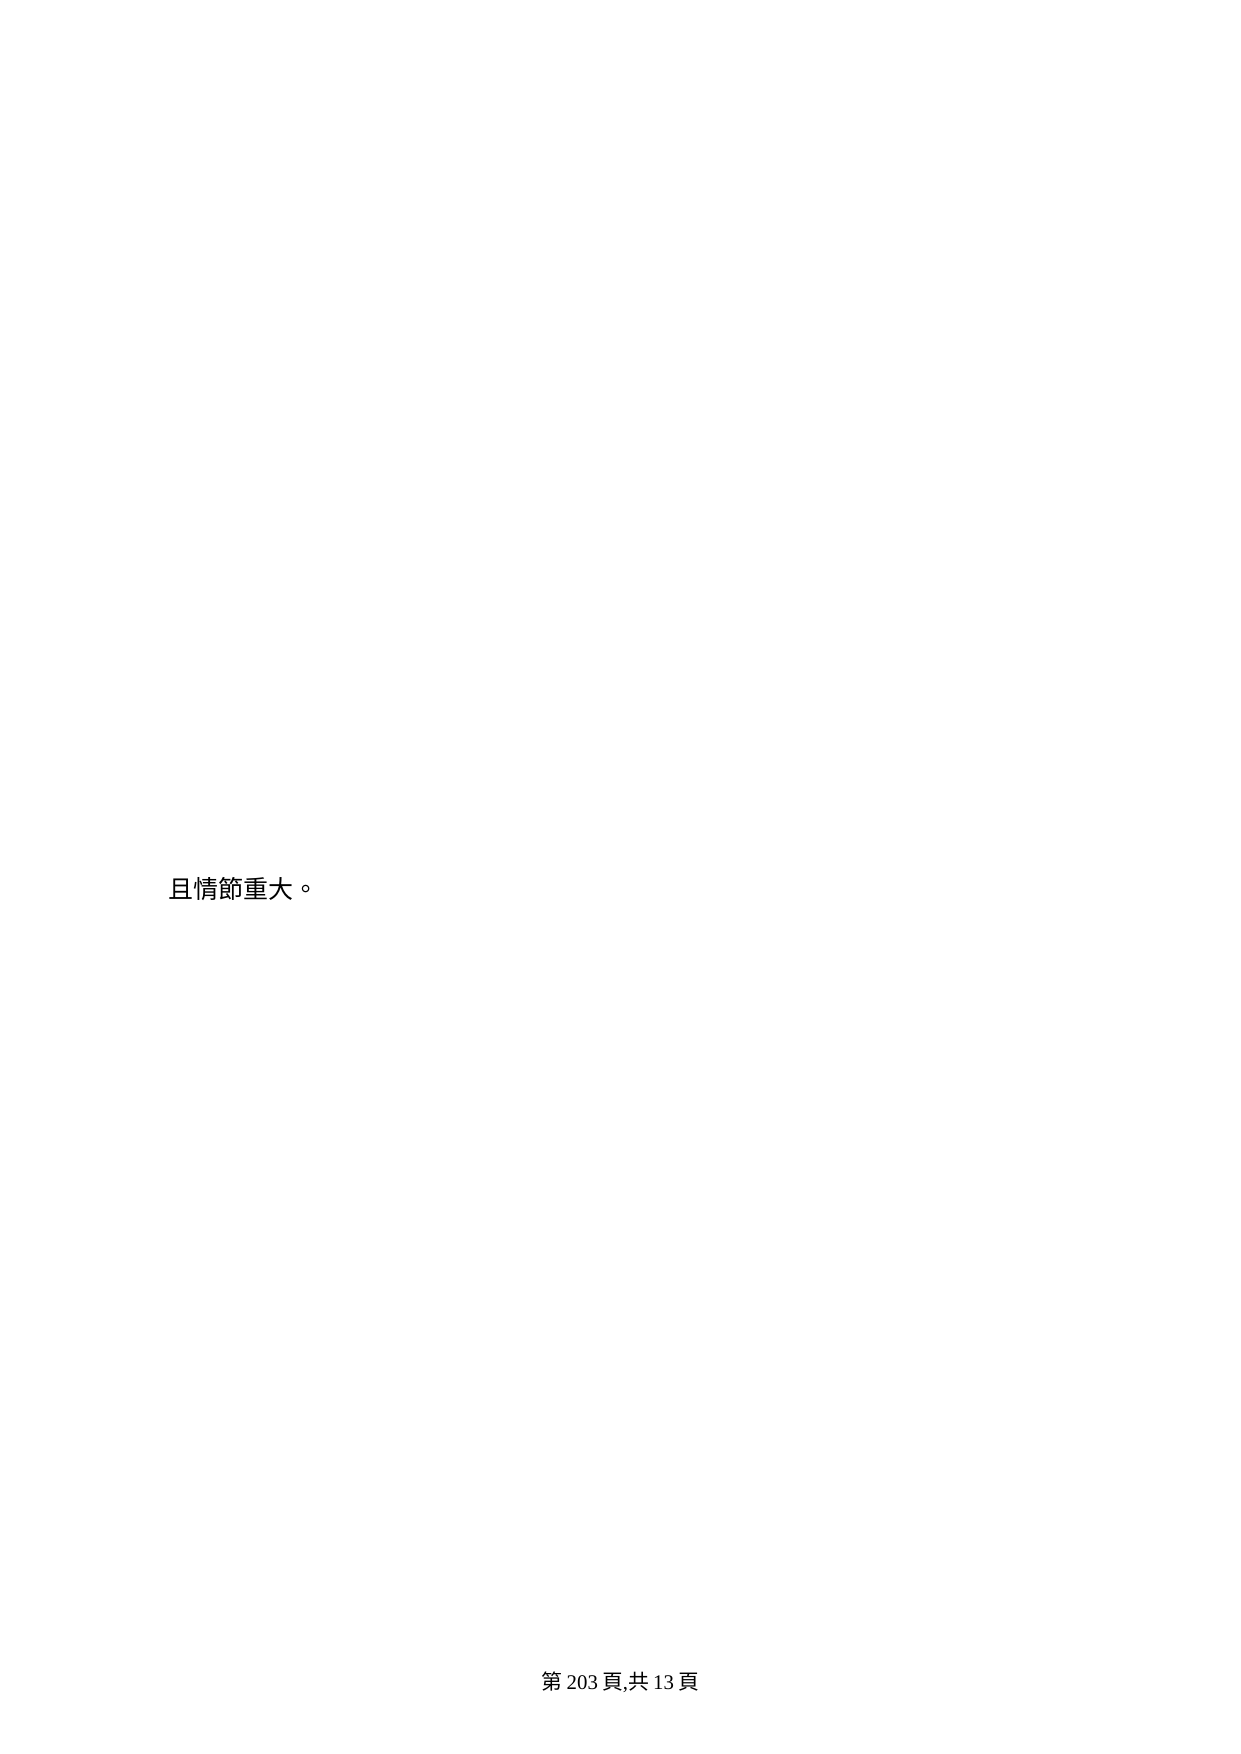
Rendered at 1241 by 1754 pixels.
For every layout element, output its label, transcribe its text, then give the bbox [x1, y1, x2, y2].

text 且情節重大。 [118, 846, 1122, 908]
